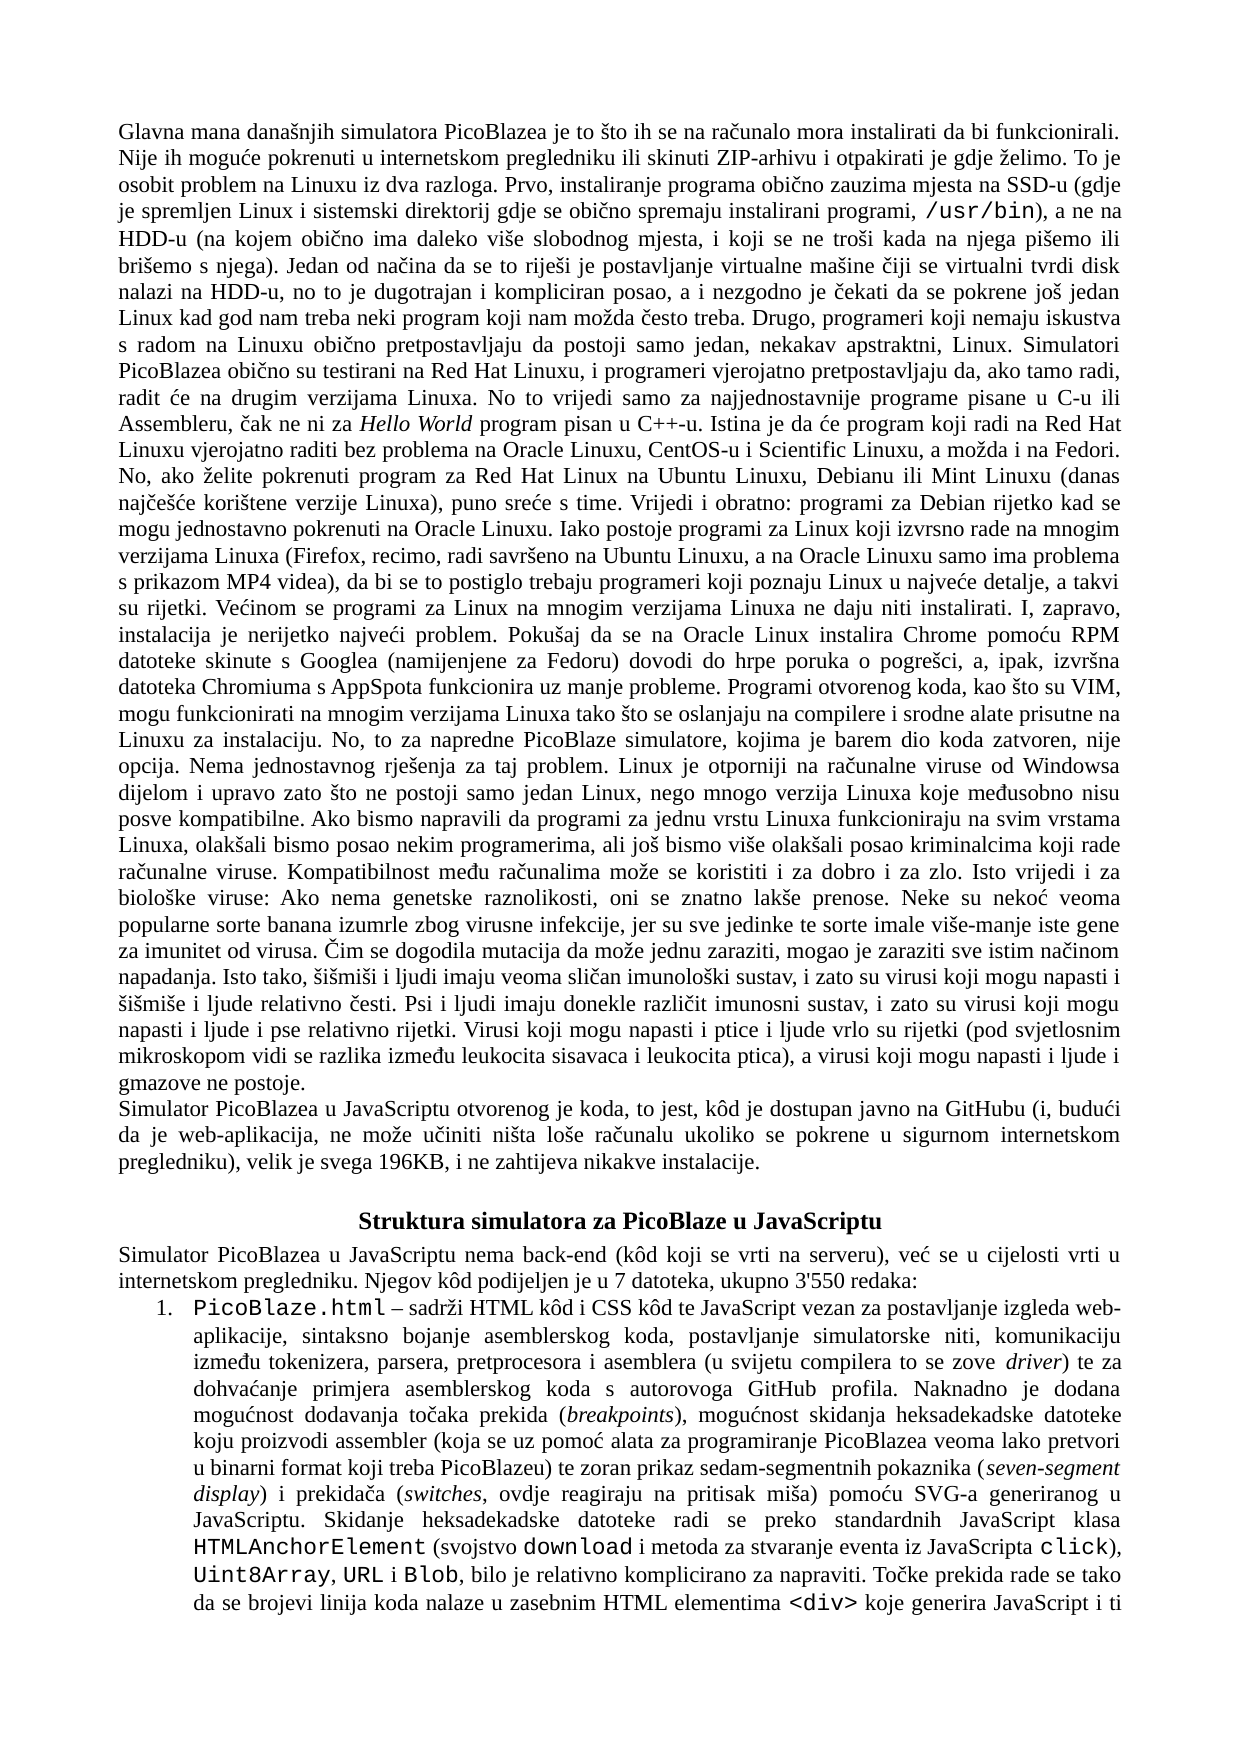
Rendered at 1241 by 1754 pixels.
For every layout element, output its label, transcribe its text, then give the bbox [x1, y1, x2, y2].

text Struktura simulatora za PicoBlaze u JavaScriptu [118, 1206, 1122, 1235]
text Glavna mana današnjih simulatora PicoBlazea je to što ih se na računalo mora instalirati da bi funkcionirali. Nije ih moguće pokrenuti u internetskom pregledniku ili skinuti ZIP-arhivu i otpakirati je gdje želimo. To je osobit problem na Linuxu iz dva razloga. Prvo, instaliranje programa obično zauzima mjesta na SSD-u (gdje je spremljen Linux i sistemski direktorij gdje se obično spremaju instalirani programi, /usr/bin), a ne na HDD-u (na kojem obično ima daleko više slobodnog mjesta, i koji se ne troši kada na njega pišemo ili brišemo s njega). Jedan od načina da se to riješi je postavljanje virtualne mašine čiji se virtualni tvrdi disk nalazi na HDD-u, no to je dugotrajan i kompliciran posao, a i nezgodno je čekati da se pokrene još jedan Linux kad god nam treba neki program koji nam možda često treba. Drugo, programeri koji nemaju iskustva s radom na Linuxu obično pretpostavljaju da postoji samo jedan, nekakav apstraktni, Linux. Simulatori PicoBlazea obično su testirani na Red Hat Linuxu, i programeri vjerojatno pretpostavljaju da, ako tamo radi, radit će na drugim verzijama Linuxa. No to vrijedi samo za najjednostavnije programe pisane u C-u ili Assembleru, čak ne ni za Hello World program pisan u C++-u. Istina je da će program koji radi na Red Hat Linuxu vjerojatno raditi bez problema na Oracle Linuxu, CentOS-u i Scientific Linuxu, a možda i na Fedori. No, ako želite pokrenuti program za Red Hat Linux na Ubuntu Linuxu, Debianu ili Mint Linuxu (danas najčešće korištene verzije Linuxa), puno sreće s time. Vrijedi i obratno: programi za Debian rijetko kad se mogu jednostavno pokrenuti na Oracle Linuxu. Iako postoje programi za Linux koji izvrsno rade na mnogim verzijama Linuxa (Firefox, recimo, radi savršeno na Ubuntu Linuxu, a na Oracle Linuxu samo ima problema s prikazom MP4 videa), da bi se to postiglo trebaju programeri koji poznaju Linux u najveće detalje, a takvi su rijetki. Većinom se programi za Linux na mnogim verzijama Linuxa ne daju niti instalirati. I, zapravo, instalacija je nerijetko najveći problem. Pokušaj da se na Oracle Linux instalira Chrome pomoću RPM datoteke skinute s Googlea (namijenjene za Fedoru) dovodi do hrpe poruka o pogrešci, a, ipak, izvršna datoteka Chromiuma s AppSpota funkcionira uz manje probleme. Programi otvorenog koda, kao što su VIM, mogu funkcionirati na mnogim verzijama Linuxa tako što se oslanjaju na compilere i srodne alate prisutne na Linuxu za instalaciju. No, to za napredne PicoBlaze simulatore, kojima je barem dio koda zatvoren, nije opcija. Nema jednostavnog rješenja za taj problem. Linux je otporniji na računalne viruse od Windowsa dijelom i upravo zato što ne postoji samo jedan Linux, nego mnogo verzija Linuxa koje međusobno nisu posve kompatibilne. Ako bismo napravili da programi za jednu vrstu Linuxa funkcioniraju na svim vrstama Linuxa, olakšali bismo posao nekim programerima, ali još bismo više olakšali posao kriminalcima koji rade računalne viruse. Kompatibilnost među računalima može se koristiti i za dobro i za zlo. Isto vrijedi i za biološke viruse: Ako nema genetske raznolikosti, oni se znatno lakše prenose. Neke su nekoć veoma popularne sorte banana izumrle zbog virusne infekcije, jer su sve jedinke te sorte imale više-manje iste gene za imunitet od virusa. Čim se dogodila mutacija da može jednu zaraziti, mogao je zaraziti sve istim načinom napadanja. Isto tako, šišmiši i ljudi imaju veoma sličan imunološki sustav, i zato su virusi koji mogu napasti i šišmiše i ljude relativno česti. Psi i ljudi imaju donekle različit imunosni sustav, i zato su virusi koji mogu napasti i ljude i pse relativno rijetki. Virusi koji mogu napasti i ptice i ljude vrlo su rijetki (pod svjetlosnim mikroskopom vidi se razlika između leukocita sisavaca i leukocita ptica), a virusi koji mogu napasti i ljude i gmazove ne postoje. [118, 118, 1122, 1095]
list PicoBlaze.html – sadrži HTML kôd i CSS kôd te JavaScript vezan za postavljanje izgleda web-aplikacije, sintaksno bojanje asemblerskog koda, postavljanje simulatorske niti, komunikaciju između tokenizera, parsera, pretprocesora i asemblera (u svijetu compilera to se zove driver) te za dohvaćanje primjera asemblerskog koda s autorovoga GitHub profila. Naknadno je dodana mogućnost dodavanja točaka prekida (breakpoints), mogućnost skidanja heksadekadske datoteke koju proizvodi assembler (koja se uz pomoć alata za programiranje PicoBlazea veoma lako pretvori u binarni format koji treba PicoBlazeu) te zoran prikaz sedam-segmentnih pokaznika (seven-segment display) i prekidača (switches, ovdje reagiraju na pritisak miša) pomoću SVG-a generiranog u JavaScriptu. Skidanje heksadekadske datoteke radi se preko standardnih JavaScript klasa HTMLAnchorElement (svojstvo download i metoda za stvaranje eventa iz JavaScripta click), Uint8Array, URL i Blob, bilo je relativno komplicirano za napraviti. Točke prekida rade se tako da se brojevi linija koda nalaze u zasebnim HTML elementima <div> koje generira JavaScript i ti [156, 1294, 1122, 1618]
text Simulator PicoBlazea u JavaScriptu otvorenog je koda, to jest, kôd je dostupan javno na GitHubu (i, budući da je web-aplikacija, ne može učiniti ništa loše računalu ukoliko se pokrene u sigurnom internetskom pregledniku), velik je svega 196KB, i ne zahtijeva nikakve instalacije. [118, 1095, 1122, 1174]
text Simulator PicoBlazea u JavaScriptu nema back-end (kôd koji se vrti na serveru), već se u cijelosti vrti u internetskom pregledniku. Njegov kôd podijeljen je u 7 datoteka, ukupno 3'550 redaka: [118, 1241, 1122, 1294]
